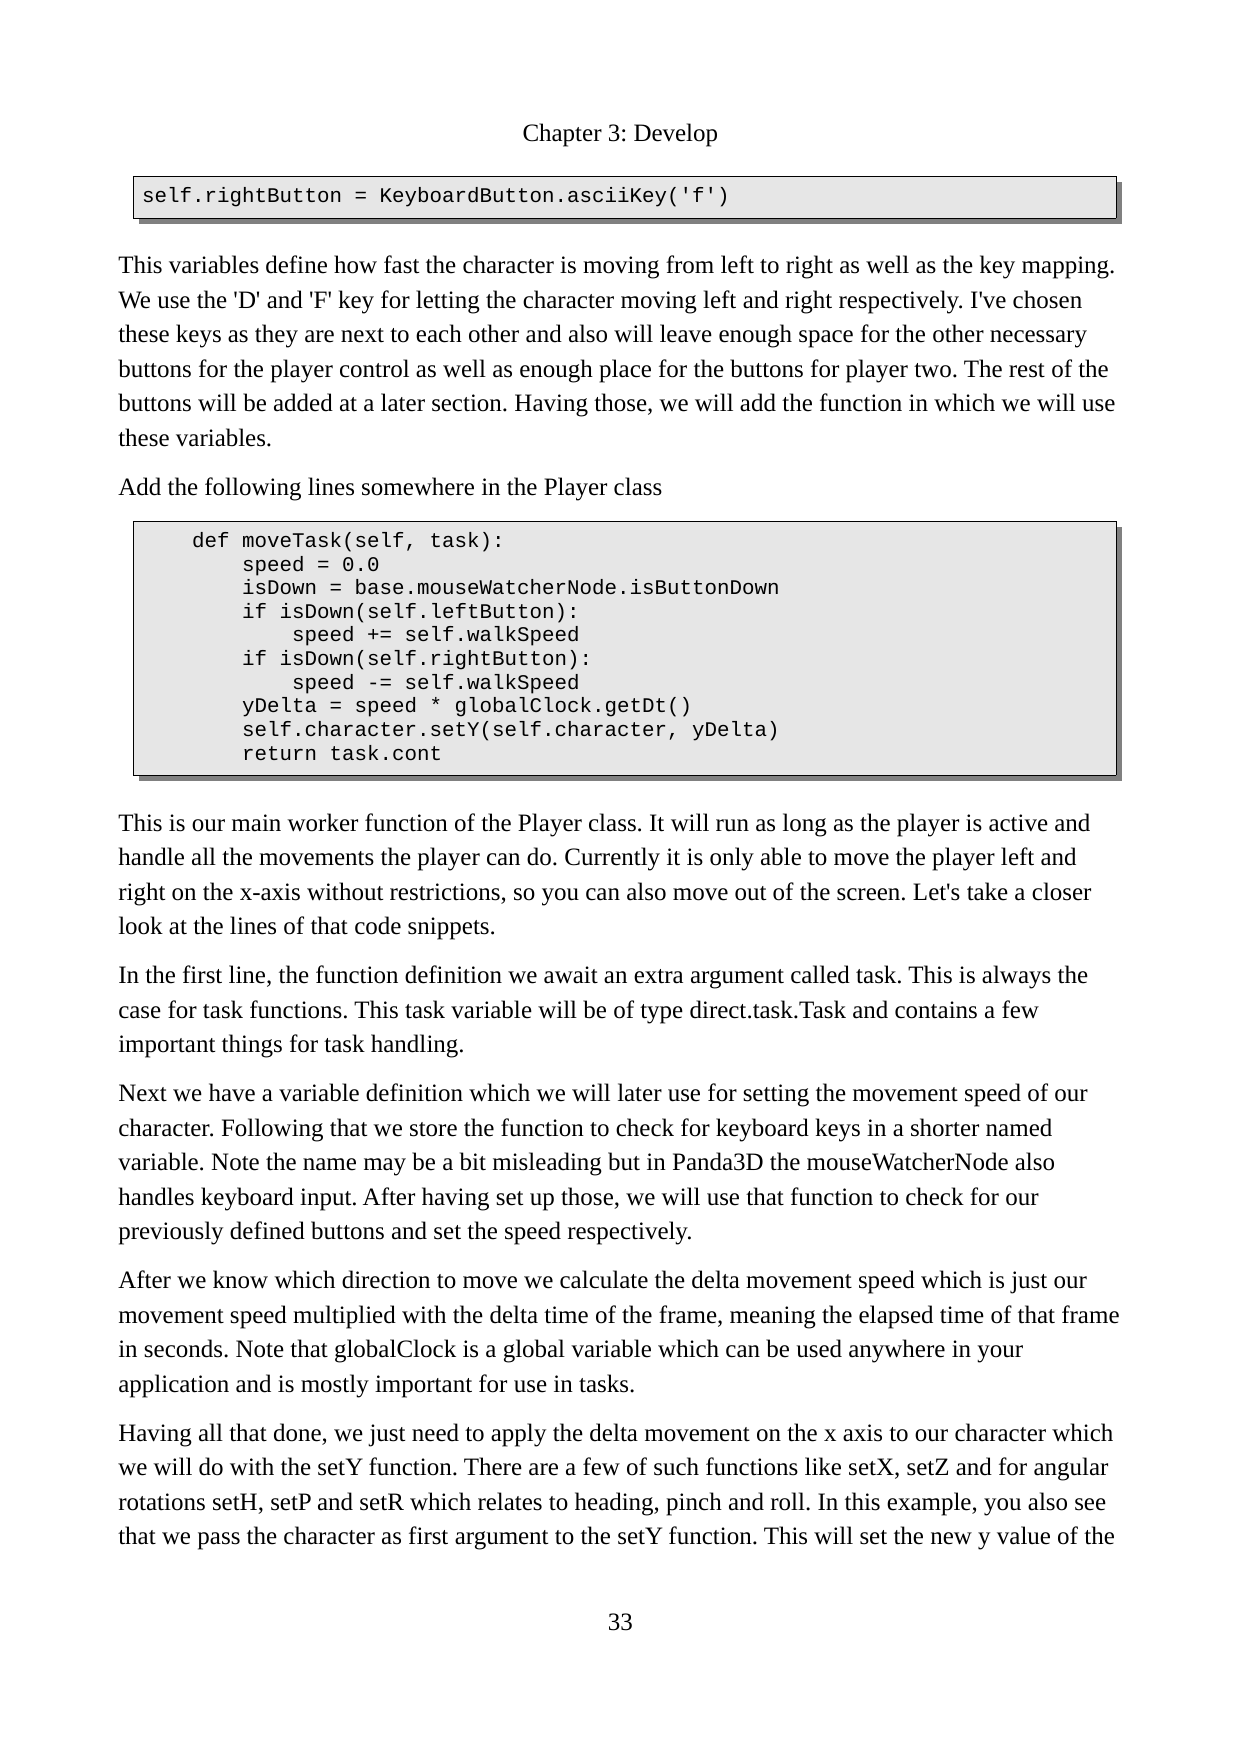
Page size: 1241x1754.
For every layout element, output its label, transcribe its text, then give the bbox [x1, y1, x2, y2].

text speed -= self.walkSpeed [134, 663, 1116, 686]
text This is our main worker function of the Player class. It will run as long as the player is active and handle all the movements the player can do. Currently it is only able to move the player left and right on the x-axis without restrictions, so you can also move out of the screen. Let's take a closer look at the lines of that code snippets. [118, 808, 1122, 940]
text return task.cont [134, 734, 1116, 775]
text if isDown(self.leftButton): [134, 592, 1116, 616]
text After we know which direction to move we calculate the delta movement speed which is just our movement speed multiplied with the delta time of the frame, meaning the elapsed time of that frame in seconds. Note that globalClock is a global variable which can be used anywhere in your application and is mostly important for use in tasks. [118, 1265, 1122, 1397]
text speed = 0.0 [134, 544, 1116, 568]
text This variables define how fast the character is moving from left to right as well as the key mapping. We use the 'D' and 'F' key for letting the character moving left and right respectively. I've chosen these keys as they are next to each other and also will leave enough space for the other necessary buttons for the player control as well as enough place for the buttons for player two. The rest of the buttons will be added at a later section. Having those, we will add the function in which we will use these variables. [118, 250, 1122, 452]
text Add the following lines somewhere in the Player class [118, 472, 1122, 501]
text In the first line, the function definition we await an extra argument called task. This is always the case for task functions. This task variable will be of type direct.task.Task and contains a few important things for task handling. [118, 960, 1122, 1058]
text yDelta = speed * globalClock.getDt() [134, 686, 1116, 710]
text self.rightButton = KeyboardButton.asciiKey('f') [134, 177, 1116, 218]
text if isDown(self.rightButton): [134, 639, 1116, 663]
text def moveTask(self, task): [134, 522, 1116, 544]
text Next we have a variable definition which we will later use for setting the movement speed of our character. Following that we store the function to check for keyboard keys in a shorter named variable. Note the name may be a bit misleading but in Panda3D the mouseWatcherNode also handles keyboard input. After having set up those, we will use that function to check for our previously defined buttons and set the speed respectively. [118, 1078, 1122, 1245]
text speed += self.walkSpeed [134, 616, 1116, 639]
text isDown = base.mouseWatcherNode.isButtonDown [134, 568, 1116, 592]
text Having all that done, we just need to apply the delta movement on the x axis to our character which we will do with the setY function. There are a few of such functions like setX, setZ and for angular rotations setH, setP and setR which relates to heading, pinch and roll. In this example, you also see that we pass the character as first argument to the setY function. This will set the new y value of the [118, 1418, 1122, 1550]
text self.character.setY(self.character, yDelta) [134, 710, 1116, 734]
